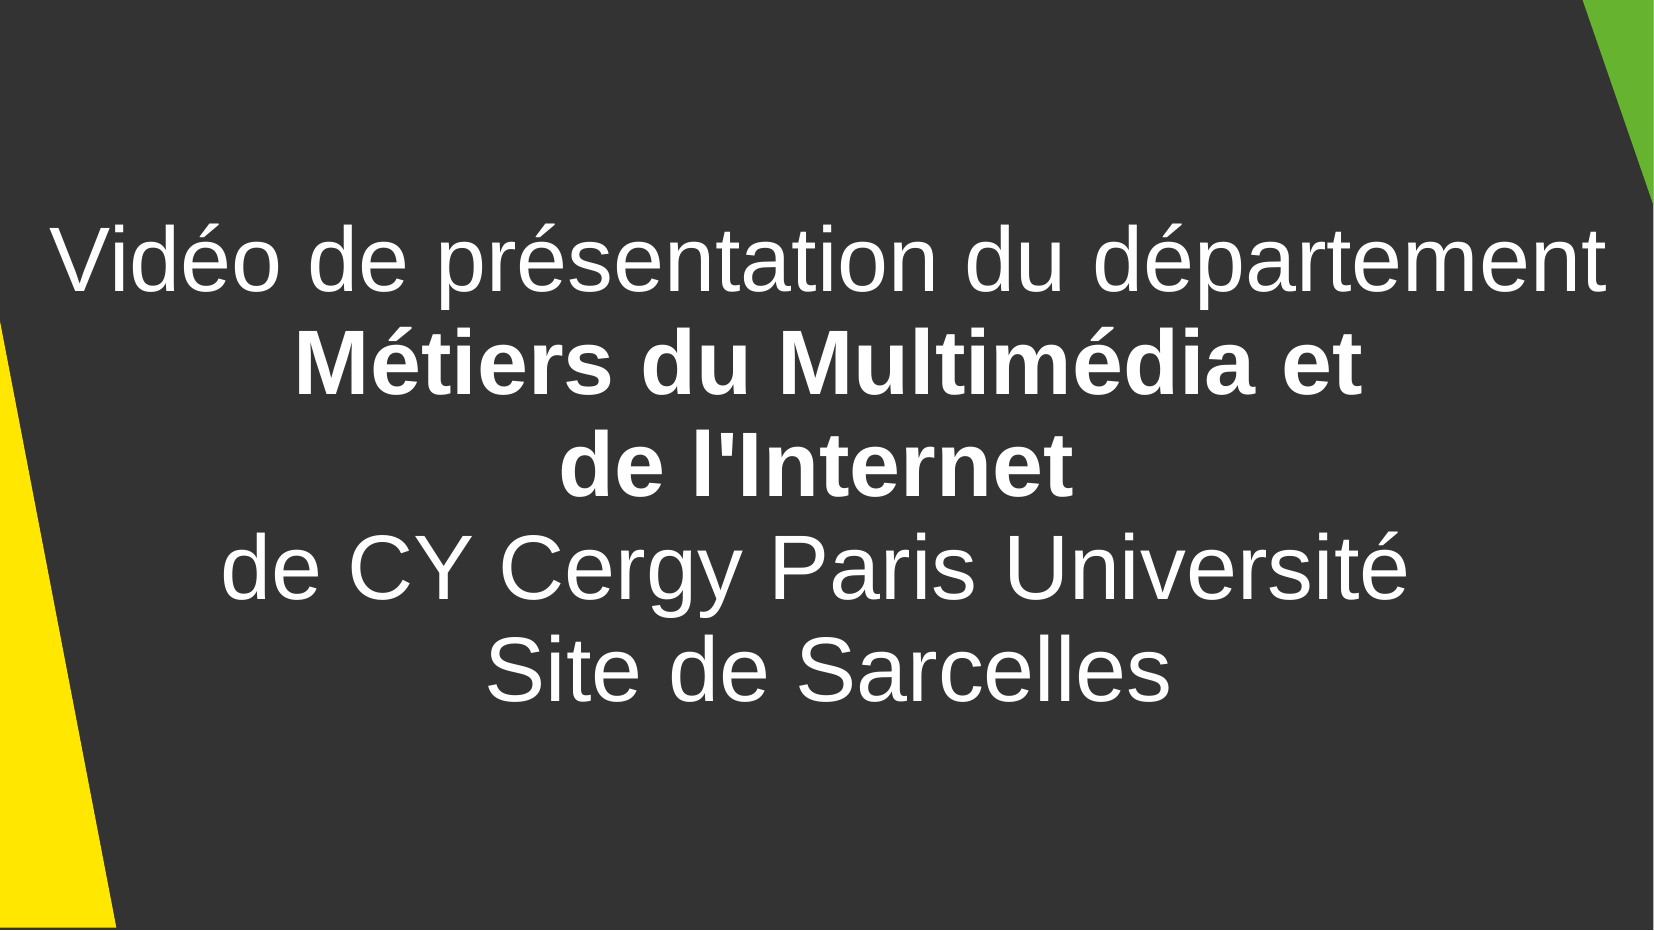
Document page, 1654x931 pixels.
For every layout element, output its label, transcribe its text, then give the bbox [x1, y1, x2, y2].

text_box [1582, 0, 1654, 207]
text_box [0, 321, 117, 928]
title Vidéo de présentation du département Métiers du Multimédia et de l'Internet de CY Cergy Paris Université Site de Sarcelles [39, 108, 1619, 822]
